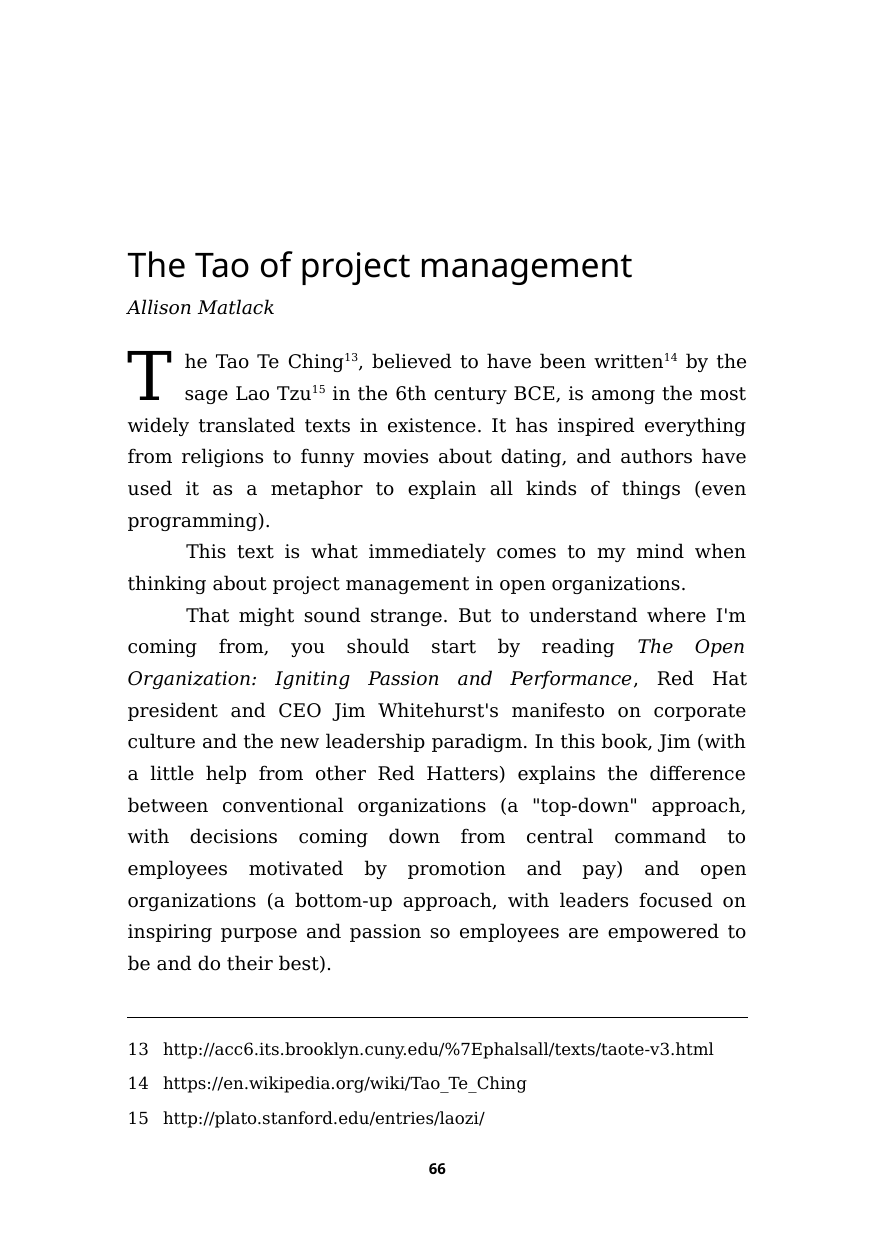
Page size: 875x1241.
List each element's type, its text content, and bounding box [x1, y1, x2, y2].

text Allison Matlack [127, 297, 747, 319]
text http://acc6.its.brooklyn.cuny.edu/%7Ephalsall/texts/taote-v3.html [127, 1040, 747, 1059]
subtitle The Tao of project management [127, 246, 747, 285]
text This text is what immediately comes to my mind when thinking about project management in open organizations. [127, 541, 747, 595]
text The Tao Te Ching, believed to have been written by the sage Lao Tzu in the 6th century BCE, is among the most widely translated texts in existence. It has inspired everything from religions to funny movies about dating, and authors have used it as a metaphor to explain all kinds of things (even programming). [127, 351, 747, 532]
text https://en.wikipedia.org/wiki/Tao_Te_Ching [127, 1074, 747, 1094]
text That might sound strange. But to understand where I'm coming from, you should start by reading The Open Organization: Igniting Passion and Performance, Red Hat president and CEO Jim Whitehurst's manifesto on corporate culture and the new leadership paradigm. In this book, Jim (with a little help from other Red Hatters) explains the difference between conventional organizations (a "top-down" approach, with decisions coming down from central command to employees motivated by promotion and pay) and open organizations (a bottom-up approach, with leaders focused on inspiring purpose and passion so employees are empowered to be and do their best). [127, 605, 747, 975]
text http://plato.stanford.edu/entries/laozi/ [127, 1109, 747, 1128]
